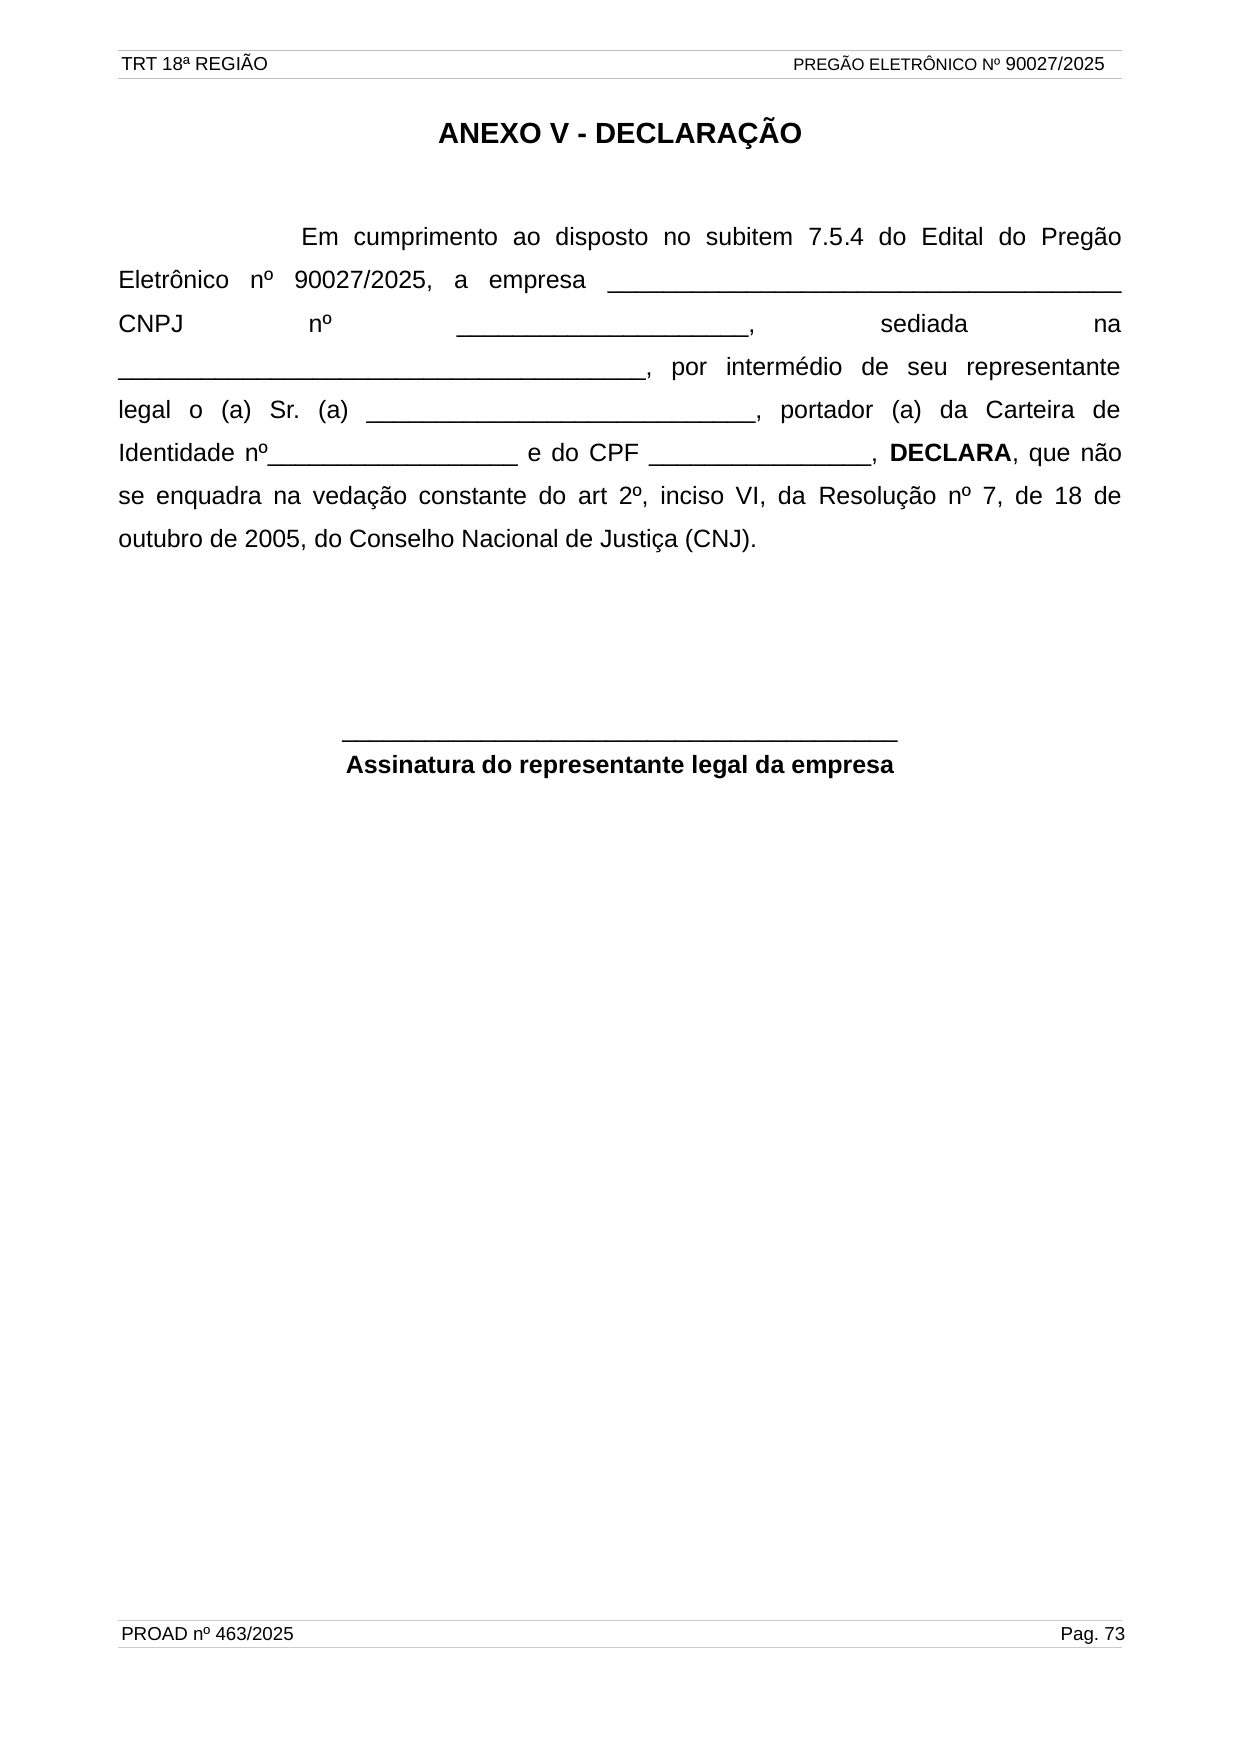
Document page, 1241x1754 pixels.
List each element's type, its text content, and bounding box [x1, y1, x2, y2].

text ANEXO V - DECLARAÇÃO [118, 116, 1122, 149]
text Assinatura do representante legal da empresa [118, 743, 1122, 779]
text Em cumprimento ao disposto no subitem 7.5.4 do Edital do Pregão Eletrônico nº 90027/2025, a empresa _____________________________________ CNPJ nº _____________________, sediada na ______________________________________, por intermédio de seu representante legal o (a) Sr. (a) ____________________________, portador (a) da Carteira de Identidade nº__________________ e do CPF ________________, DECLARA, que não se enquadra na vedação constante do art 2º, inciso VI, da Resolução nº 7, de 18 de outubro de 2005, do Conselho Nacional de Justiça (CNJ). [118, 222, 1122, 553]
text ________________________________________ [118, 714, 1122, 743]
